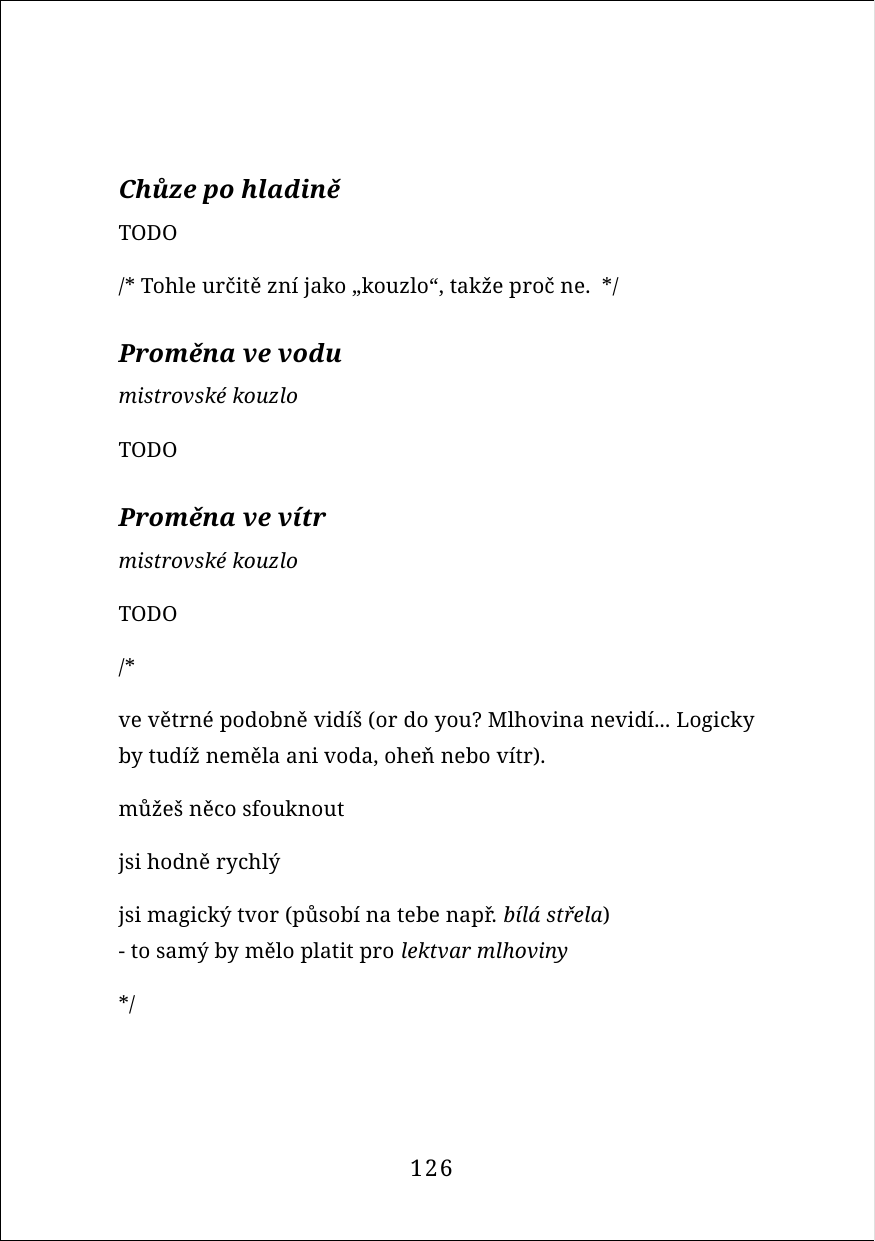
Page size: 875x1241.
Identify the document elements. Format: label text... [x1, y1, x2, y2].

text */ [118, 989, 756, 1018]
subtitle Proměna ve vodu [118, 336, 756, 370]
text TODO [118, 435, 756, 463]
text mistrovské kouzlo [118, 546, 756, 574]
text jsi hodně rychlý [118, 847, 756, 876]
text /* [118, 652, 756, 681]
text jsi magický tvor (působí na tebe např. bílá střela) - to samý by mělo platit pro lektvar mlhoviny [118, 901, 756, 964]
text TODO [118, 599, 756, 627]
text mistrovské kouzlo [118, 382, 756, 410]
text /* Tohle určitě zní jako „kouzlo“, takže proč ne. */ [118, 271, 756, 299]
subtitle Proměna ve vítr [118, 500, 756, 534]
text TODO [118, 218, 756, 246]
subtitle Chůze po hladině [118, 172, 756, 206]
text můžeš něco sfouknout [118, 794, 756, 823]
text ve větrné podobně vidíš (or do you? Mlhovina nevidí... Logicky by tudíž neměla ani voda, oheň nebo vítr). [118, 705, 756, 769]
